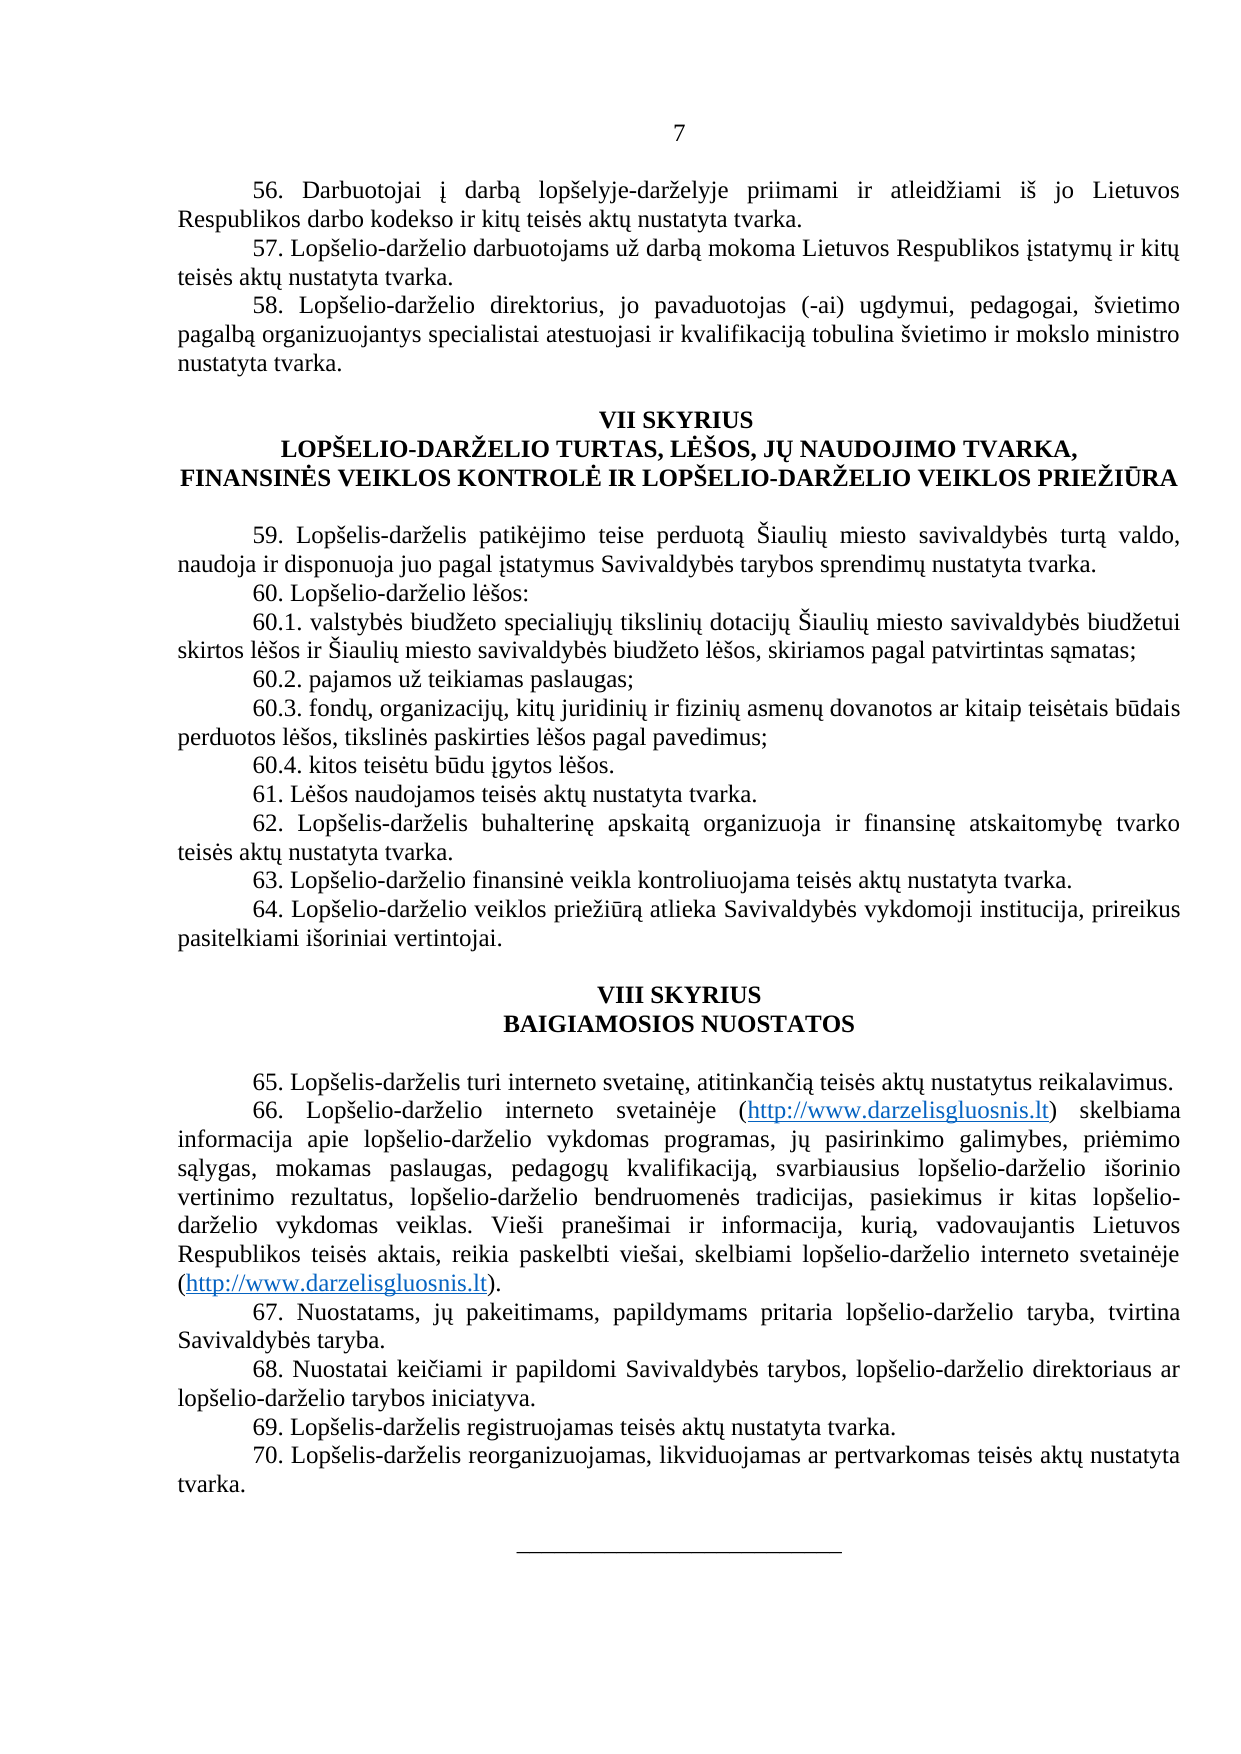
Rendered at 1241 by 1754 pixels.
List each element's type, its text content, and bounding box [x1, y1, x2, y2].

text __________________________ [177, 1527, 1181, 1556]
text VII SKYRIUS [177, 406, 1181, 434]
text 69. Lopšelis-darželis registruojamas teisės aktų nustatyta tvarka. [177, 1412, 1181, 1441]
text VIII SKYRIUS [177, 981, 1181, 1009]
text 56. Darbuotojai į darbą lopšelyje-darželyje priimami ir atleidžiami iš jo Lietuvos Respublikos darbo kodekso ir kitų teisės aktų nustatyta tvarka. [177, 176, 1181, 233]
text 70. Lopšelis-darželis reorganizuojamas, likviduojamas ar pertvarkomas teisės aktų nustatyta tvarka. [177, 1441, 1181, 1498]
text 67. Nuostatams, jų pakeitimams, papildymams pritaria lopšelio-darželio taryba, tvirtina Savivaldybės taryba. [177, 1297, 1181, 1354]
text FINANSINĖS VEIKLOS KONTROLĖ IR LOPŠELIO-DARŽELIO VEIKLOS PRIEŽIŪRA [177, 463, 1181, 492]
text 65. Lopšelis-darželis turi interneto svetainę, atitinkančią teisės aktų nustatytus reikalavimus. [177, 1067, 1181, 1096]
text 66. Lopšelio-darželio interneto svetainėje (http://www.darzelisgluosnis.lt) skelbiama informacija apie lopšelio-darželio vykdomas programas, jų pasirinkimo galimybes, priėmimo sąlygas, mokamas paslaugas, pedagogų kvalifikaciją, svarbiausius lopšelio-darželio išorinio vertinimo rezultatus, lopšelio-darželio bendruomenės tradicijas, pasiekimus ir kitas lopšelio-darželio vykdomas veiklas. Vieši pranešimai ir informacija, kurią, vadovaujantis Lietuvos Respublikos teisės aktais, reikia paskelbti viešai, skelbiami lopšelio-darželio interneto svetainėje (http://www.darzelisgluosnis.lt). [177, 1096, 1181, 1297]
text 68. Nuostatai keičiami ir papildomi Savivaldybės tarybos, lopšelio-darželio direktoriaus ar lopšelio-darželio tarybos iniciatyva. [177, 1354, 1181, 1412]
text 63. Lopšelio-darželio finansinė veikla kontroliuojama teisės aktų nustatyta tvarka. [177, 866, 1181, 894]
text 60.1. valstybės biudžeto specialiųjų tikslinių dotacijų Šiaulių miesto savivaldybės biudžetui skirtos lėšos ir Šiaulių miesto savivaldybės biudžeto lėšos, skiriamos pagal patvirtintas sąmatas; [177, 607, 1181, 664]
text 59. Lopšelis-darželis patikėjimo teise perduotą Šiaulių miesto savivaldybės turtą valdo, naudoja ir disponuoja juo pagal įstatymus Savivaldybės tarybos sprendimų nustatyta tvarka. [177, 521, 1181, 578]
text 60.3. fondų, organizacijų, kitų juridinių ir fizinių asmenų dovanotos ar kitaip teisėtais būdais perduotos lėšos, tikslinės paskirties lėšos pagal pavedimus; [177, 693, 1181, 751]
text BAIGIAMOSIOS NUOSTATOS [177, 1009, 1181, 1038]
text 60. Lopšelio-darželio lėšos: [177, 578, 1181, 607]
text 62. Lopšelis-darželis buhalterinę apskaitą organizuoja ir finansinę atskaitomybę tvarko teisės aktų nustatyta tvarka. [177, 808, 1181, 866]
text 64. Lopšelio-darželio veiklos priežiūrą atlieka Savivaldybės vykdomoji institucija, prireikus pasitelkiami išoriniai vertintojai. [177, 894, 1181, 952]
text 61. Lėšos naudojamos teisės aktų nustatyta tvarka. [177, 779, 1181, 808]
text 58. Lopšelio-darželio direktorius, jo pavaduotojas (-ai) ugdymui, pedagogai, švietimo pagalbą organizuojantys specialistai atestuojasi ir kvalifikaciją tobulina švietimo ir mokslo ministro nustatyta tvarka. [177, 291, 1181, 377]
text 60.2. pajamos už teikiamas paslaugas; [177, 664, 1181, 693]
text 60.4. kitos teisėtu būdu įgytos lėšos. [177, 751, 1181, 779]
text LOPŠELIO-DARŽELIO TURTAS, LĖŠOS, JŲ NAUDOJIMO TVARKA, [177, 434, 1181, 463]
text 57. Lopšelio-darželio darbuotojams už darbą mokoma Lietuvos Respublikos įstatymų ir kitų teisės aktų nustatyta tvarka. [177, 233, 1181, 291]
